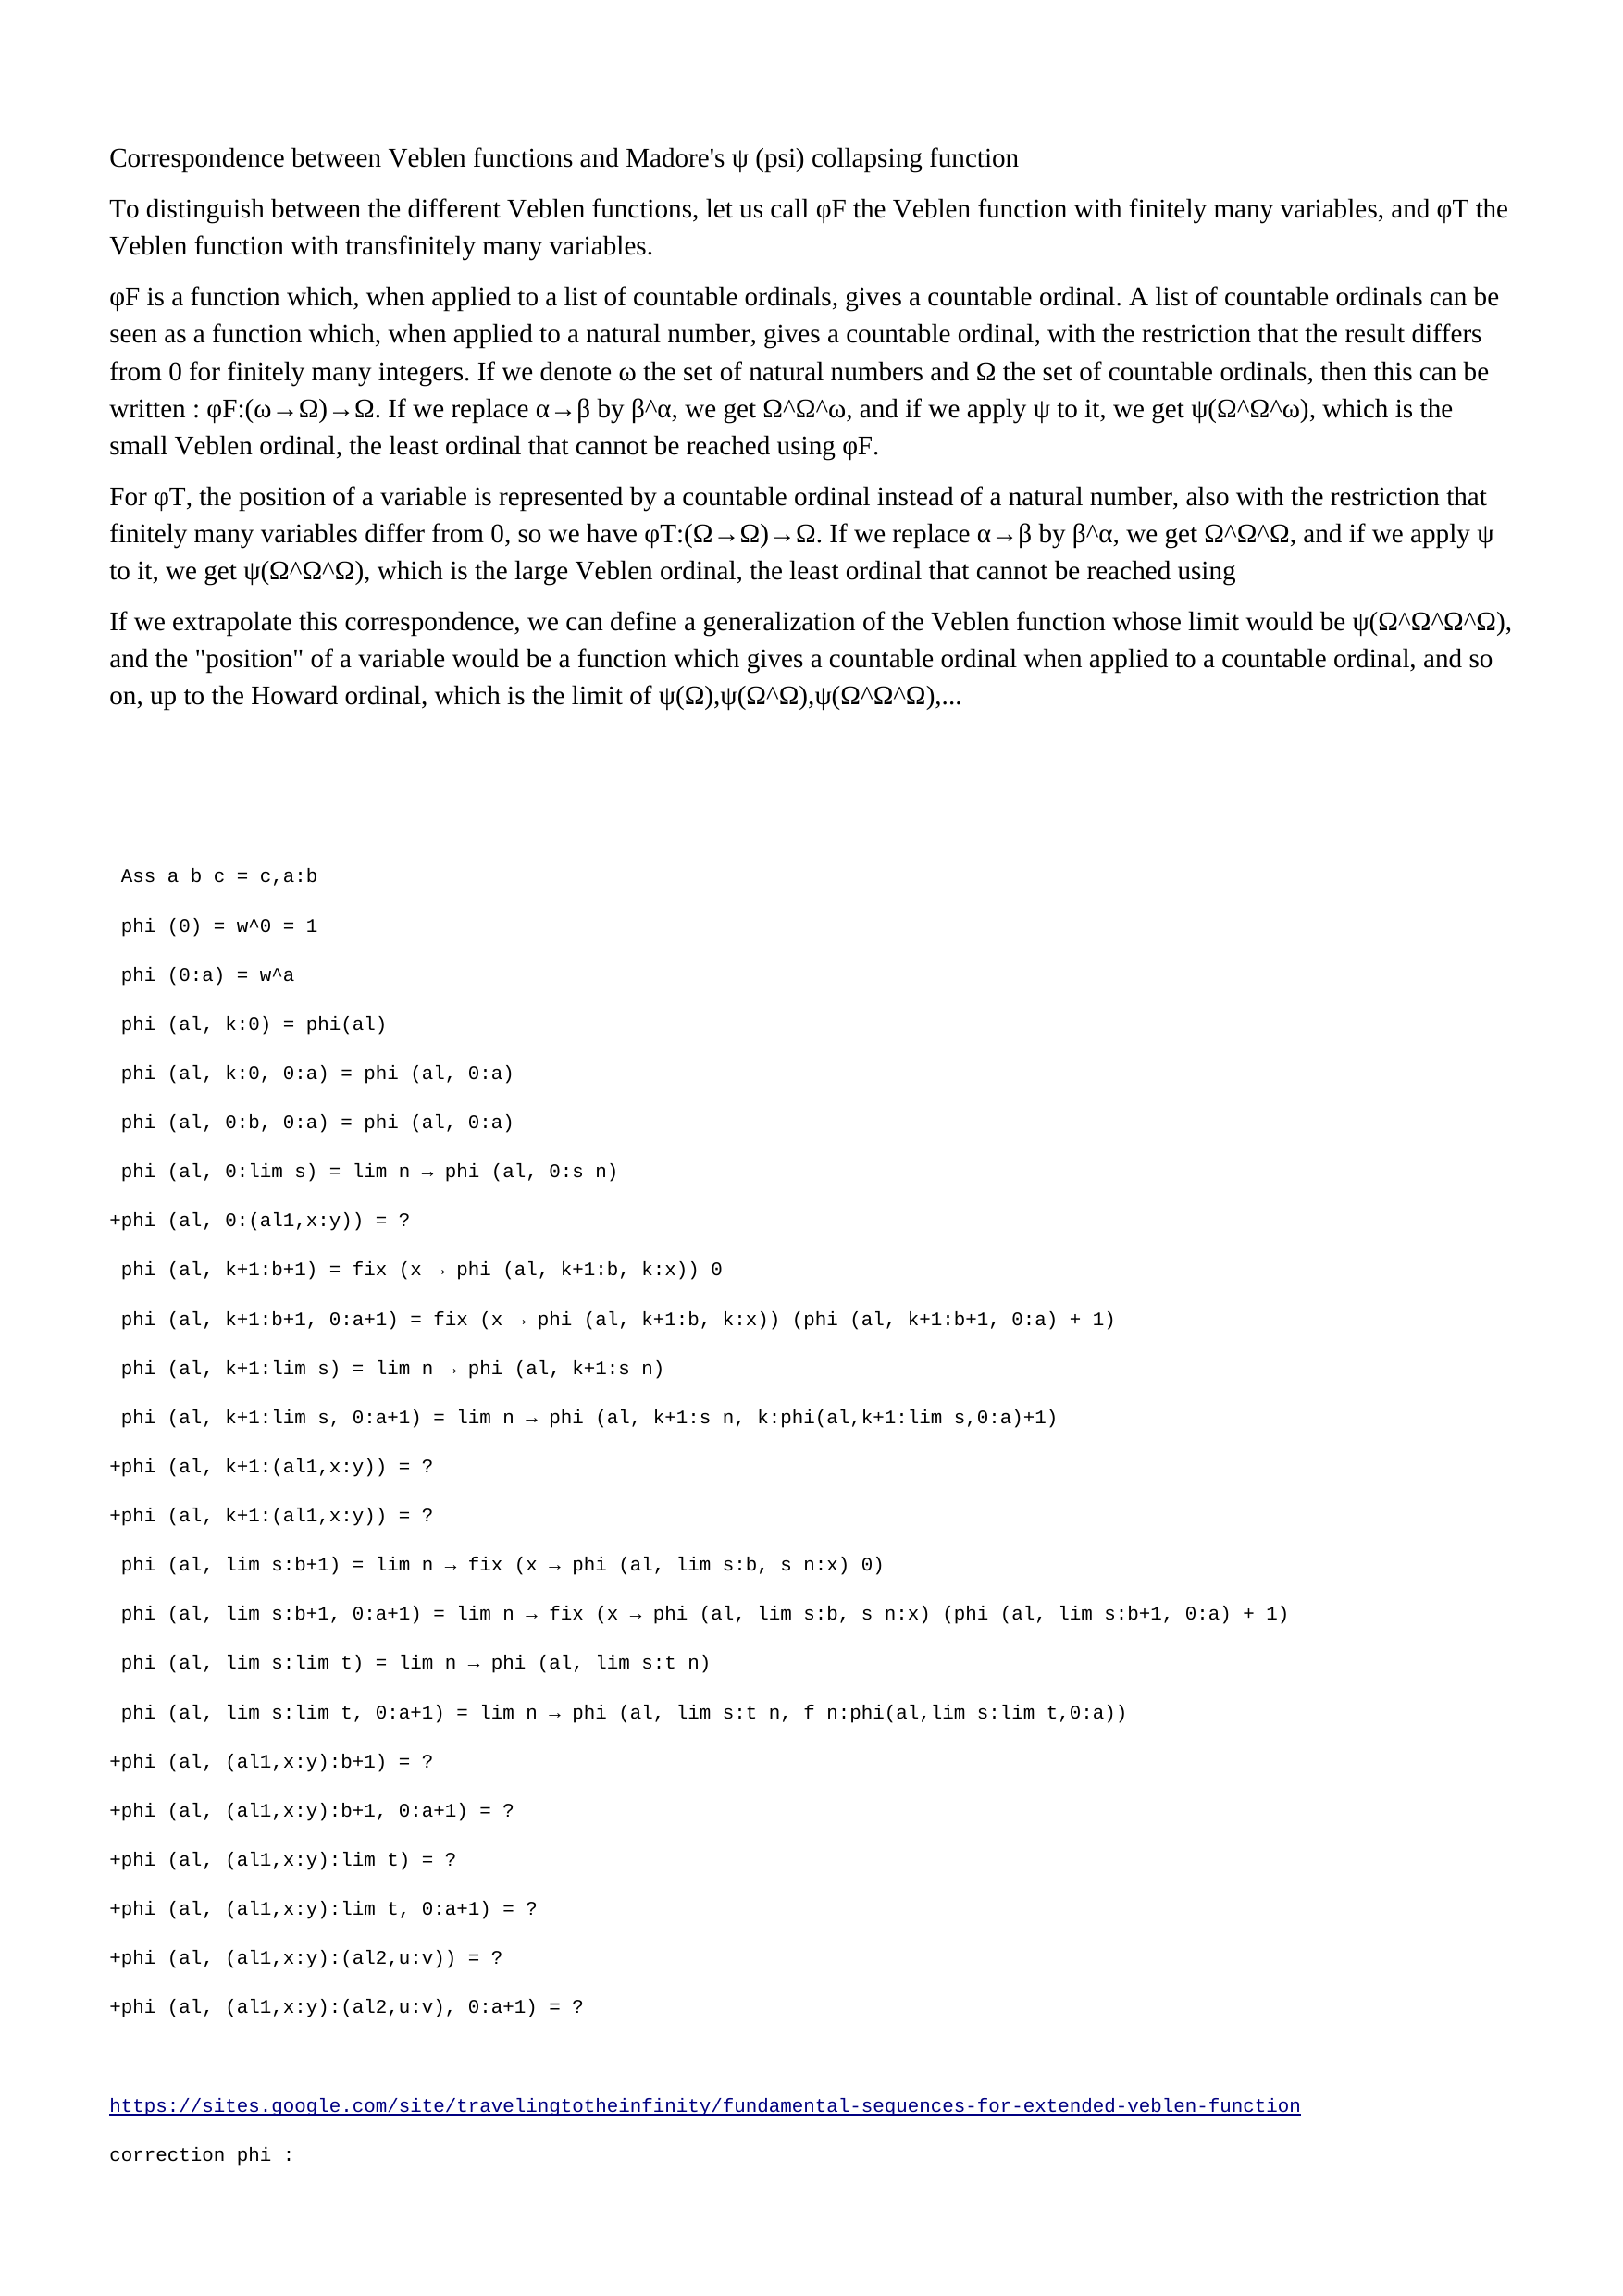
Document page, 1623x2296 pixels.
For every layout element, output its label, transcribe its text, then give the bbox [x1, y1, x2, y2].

text +phi (al, (al1,x:y):lim t) = ? [109, 1850, 1514, 1872]
text For φT, the position of a variable is represented by a countable ordinal instead of a natural number, also with the restriction that finitely many variables differ from 0, so we have φT:(Ω→Ω)→Ω. If we replace α→β by β^α, we get Ω^Ω^Ω, and if we apply ψ to it, we get ψ(Ω^Ω^Ω), which is the large Veblen ordinal, the least ordinal that cannot be reached using [109, 480, 1514, 586]
text +phi (al, (al1,x:y):(al2,u:v), 0:a+1) = ? [109, 1997, 1514, 2019]
text +phi (al, k+1:(al1,x:y)) = ? [109, 1457, 1514, 1479]
text If we extrapolate this correspondence, we can define a generalization of the Veblen function whose limit would be ψ(Ω^Ω^Ω^Ω), and the "position" of a variable would be a function which gives a countable ordinal when applied to a countable ordinal, and so on, up to the Howard ordinal, which is the limit of ψ(Ω),ψ(Ω^Ω),ψ(Ω^Ω^Ω),... [109, 605, 1514, 711]
text phi (al, k:0) = phi(al) [109, 1014, 1514, 1036]
text +phi (al, (al1,x:y):(al2,u:v)) = ? [109, 1948, 1514, 1970]
text phi (0:a) = w^a [109, 965, 1514, 987]
text +phi (al, (al1,x:y):b+1) = ? [109, 1752, 1514, 1773]
text Correspondence between Veblen functions and Madore's ψ (psi) collapsing function [109, 109, 1514, 173]
text phi (al, k+1:b+1, 0:a+1) = fix (x → phi (al, k+1:b, k:x)) (phi (al, k+1:b+1, 0:a) + 1) [109, 1309, 1514, 1331]
text https://sites.google.com/site/travelingtotheinfinity/fundamental-sequences-for-extended-veblen-function [109, 2096, 1514, 2117]
text phi (al, 0:lim s) = lim n → phi (al, 0:s n) [109, 1161, 1514, 1184]
text phi (al, lim s:b+1) = lim n → fix (x → phi (al, lim s:b, s n:x) 0) [109, 1555, 1514, 1577]
text phi (al, k+1:b+1) = fix (x → phi (al, k+1:b, k:x)) 0 [109, 1260, 1514, 1282]
text phi (al, 0:b, 0:a) = phi (al, 0:a) [109, 1112, 1514, 1135]
text phi (al, k+1:lim s) = lim n → phi (al, k+1:s n) [109, 1359, 1514, 1380]
text phi (al, k+1:lim s, 0:a+1) = lim n → phi (al, k+1:s n, k:phi(al,k+1:lim s,0:a)+1) [109, 1408, 1514, 1429]
text Ass a b c = c,a:b [109, 867, 1514, 888]
text +phi (al, k+1:(al1,x:y)) = ? [109, 1506, 1514, 1528]
text phi (0) = w^0 = 1 [109, 916, 1514, 937]
text phi (al, lim s:b+1, 0:a+1) = lim n → fix (x → phi (al, lim s:b, s n:x) (phi (al, lim s:b+1, 0:a) + 1) [109, 1604, 1514, 1626]
text +phi (al, 0:(al1,x:y)) = ? [109, 1210, 1514, 1233]
text +phi (al, (al1,x:y):b+1, 0:a+1) = ? [109, 1801, 1514, 1822]
text correction phi : [109, 2145, 1514, 2166]
text phi (al, k:0, 0:a) = phi (al, 0:a) [109, 1063, 1514, 1086]
text +phi (al, (al1,x:y):lim t, 0:a+1) = ? [109, 1899, 1514, 1921]
text phi (al, lim s:lim t) = lim n → phi (al, lim s:t n) [109, 1654, 1514, 1675]
text φF is a function which, when applied to a list of countable ordinals, gives a countable ordinal. A list of countable ordinals can be seen as a function which, when applied to a natural number, gives a countable ordinal, with the restriction that the result differs from 0 for finitely many integers. If we denote ω the set of natural numbers and Ω the set of countable ordinals, then this can be written : φF:(ω→Ω)→Ω. If we replace α→β by β^α, we get Ω^Ω^ω, and if we apply ψ to it, we get ψ(Ω^Ω^ω), which is the small Veblen ordinal, the least ordinal that cannot be reached using φF. [109, 280, 1514, 461]
text To distinguish between the different Veblen functions, let us call φF the Veblen function with finitely many variables, and φT the Veblen function with transfinitely many variables. [109, 192, 1514, 261]
text phi (al, lim s:lim t, 0:a+1) = lim n → phi (al, lim s:t n, f n:phi(al,lim s:lim t,0:a)) [109, 1703, 1514, 1724]
